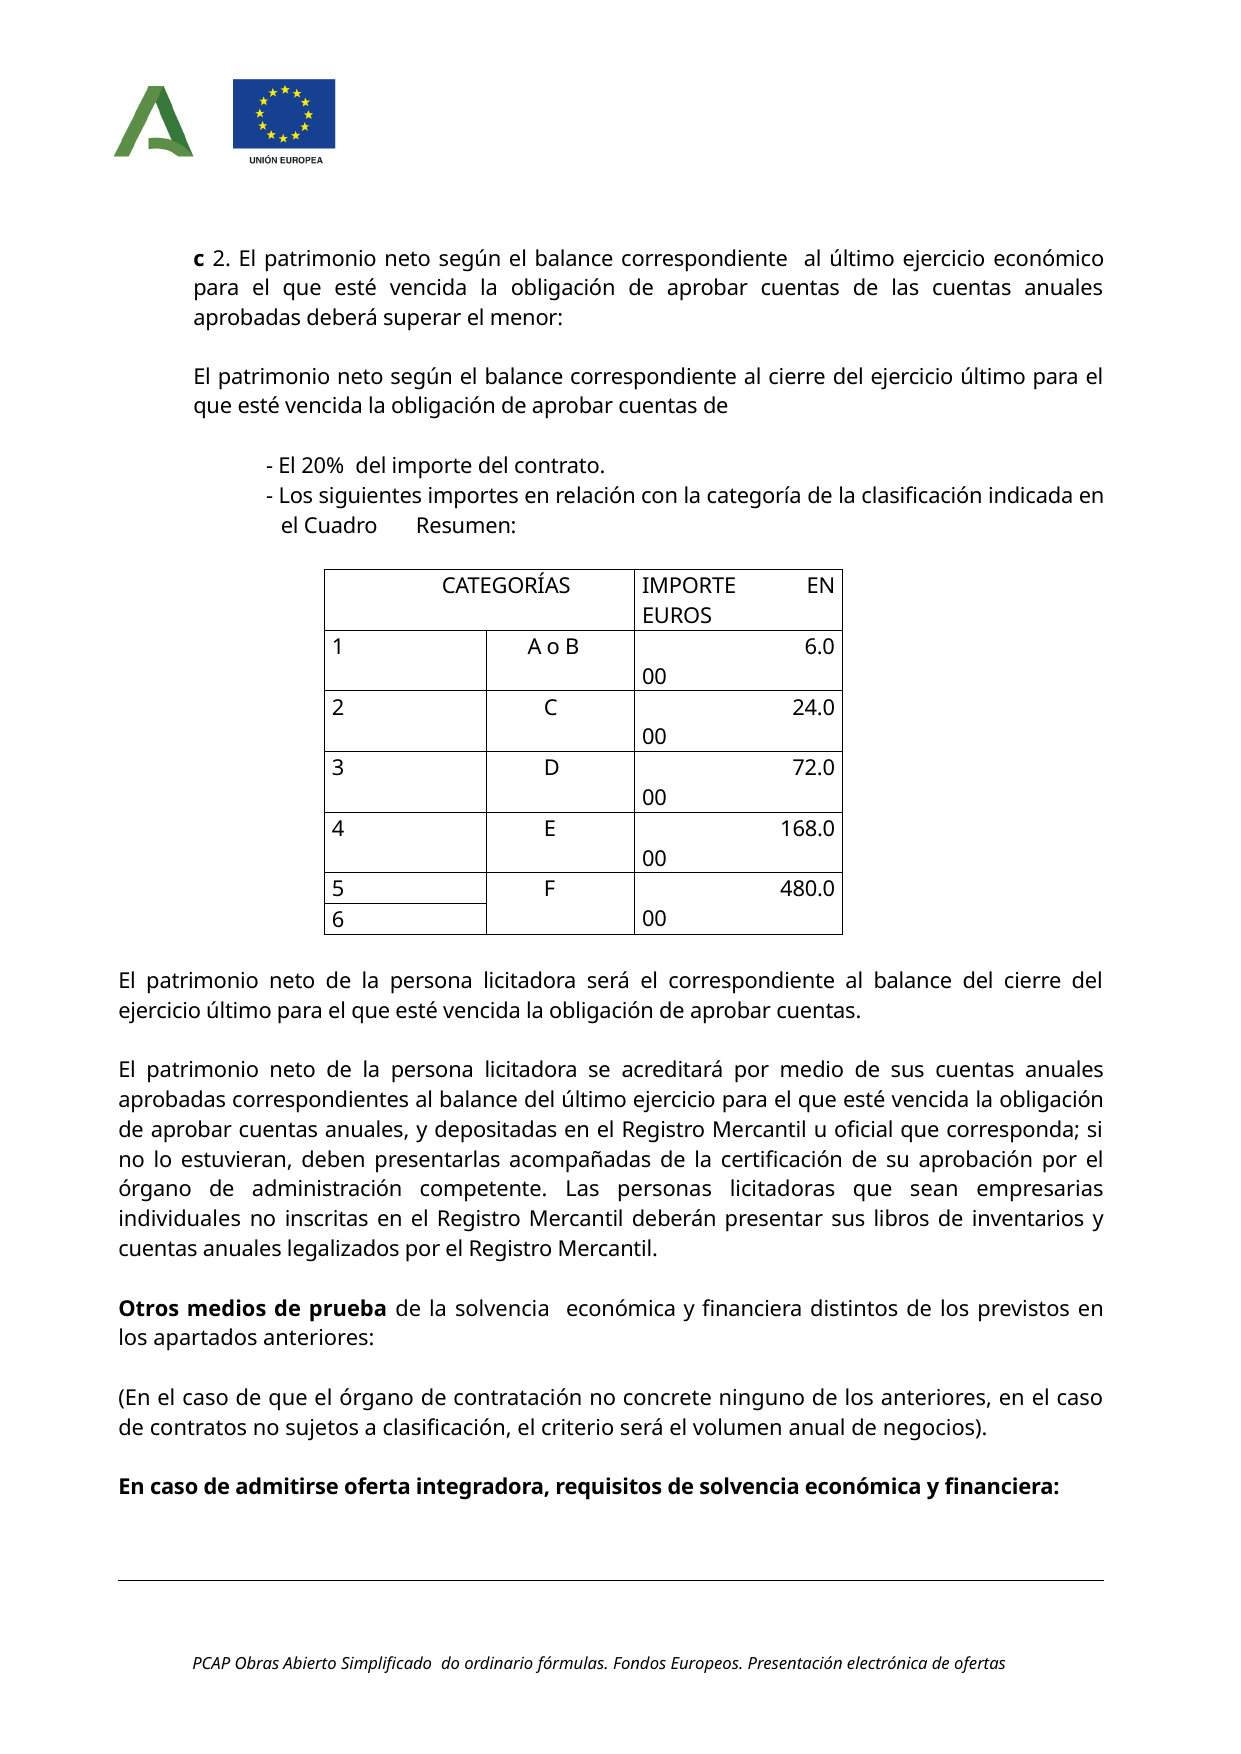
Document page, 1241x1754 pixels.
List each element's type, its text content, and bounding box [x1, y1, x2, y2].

table_cell 480.000 [635, 873, 842, 934]
text - Los siguientes importes en relación con la categoría de la clasificación indicada en el Cuadro Resumen: [266, 480, 1104, 539]
text (En el caso de que el órgano de contratación no concrete ninguno de los anteriores, en el caso de contratos no sujetos a clasificación, el criterio será el volumen anual de negocios). [118, 1382, 1104, 1441]
table_cell C [487, 691, 634, 751]
text El patrimonio neto de la persona licitadora será el correspondiente al balance del cierre del ejercicio último para el que esté vencida la obligación de aprobar cuentas. [118, 965, 1104, 1024]
table_cell 24.000 [635, 691, 842, 751]
table_cell 1 [325, 631, 486, 690]
picture [109, 81, 198, 161]
text c 2. El patrimonio neto según el balance correspondiente al último ejercicio económico para el que esté vencida la obligación de aprobar cuentas de las cuentas anuales aprobadas deberá superar el menor: [193, 242, 1104, 332]
table_cell 6 [325, 904, 486, 934]
text El patrimonio neto de la persona licitadora se acreditará por medio de sus cuentas anuales aprobadas correspondientes al balance del último ejercicio para el que esté vencida la obligación de aprobar cuentas anuales, y depositadas en el Registro Mercantil u oficial que corresponda; si no lo estuvieran, deben presentarlas acompañadas de la certificación de su aprobación por el órgano de administración competente. Las personas licitadoras que sean empresarias individuales no inscritas en el Registro Mercantil deberán presentar sus libros de inventarios y cuentas anuales legalizados por el Registro Mercantil. [118, 1054, 1104, 1263]
table_cell 6.000 [635, 631, 842, 690]
table_cell 5 [325, 873, 486, 903]
text El patrimonio neto según el balance correspondiente al cierre del ejercicio último para el que esté vencida la obligación de aprobar cuentas de [193, 361, 1104, 420]
table_cell 168.000 [635, 813, 842, 872]
table_cell F [487, 873, 634, 934]
table_cell 2 [325, 691, 486, 751]
table_header CATEGORÍAS [325, 570, 634, 630]
text En caso de admitirse oferta integradora, requisitos de solvencia económica y financiera: [118, 1471, 1104, 1501]
picture [221, 73, 347, 171]
table_cell 72.000 [635, 752, 842, 812]
table_header IMPORTE EN EUROS [635, 570, 842, 630]
text Otros medios de prueba de la solvencia económica y financiera distintos de los previstos en los apartados anteriores: [118, 1292, 1104, 1352]
table_cell D [487, 752, 634, 812]
table_cell 3 [325, 752, 486, 812]
table_cell A o B [487, 631, 634, 690]
table_cell E [487, 813, 634, 872]
text - El 20% del importe del contrato. [266, 450, 1104, 480]
table_cell 4 [325, 813, 486, 872]
